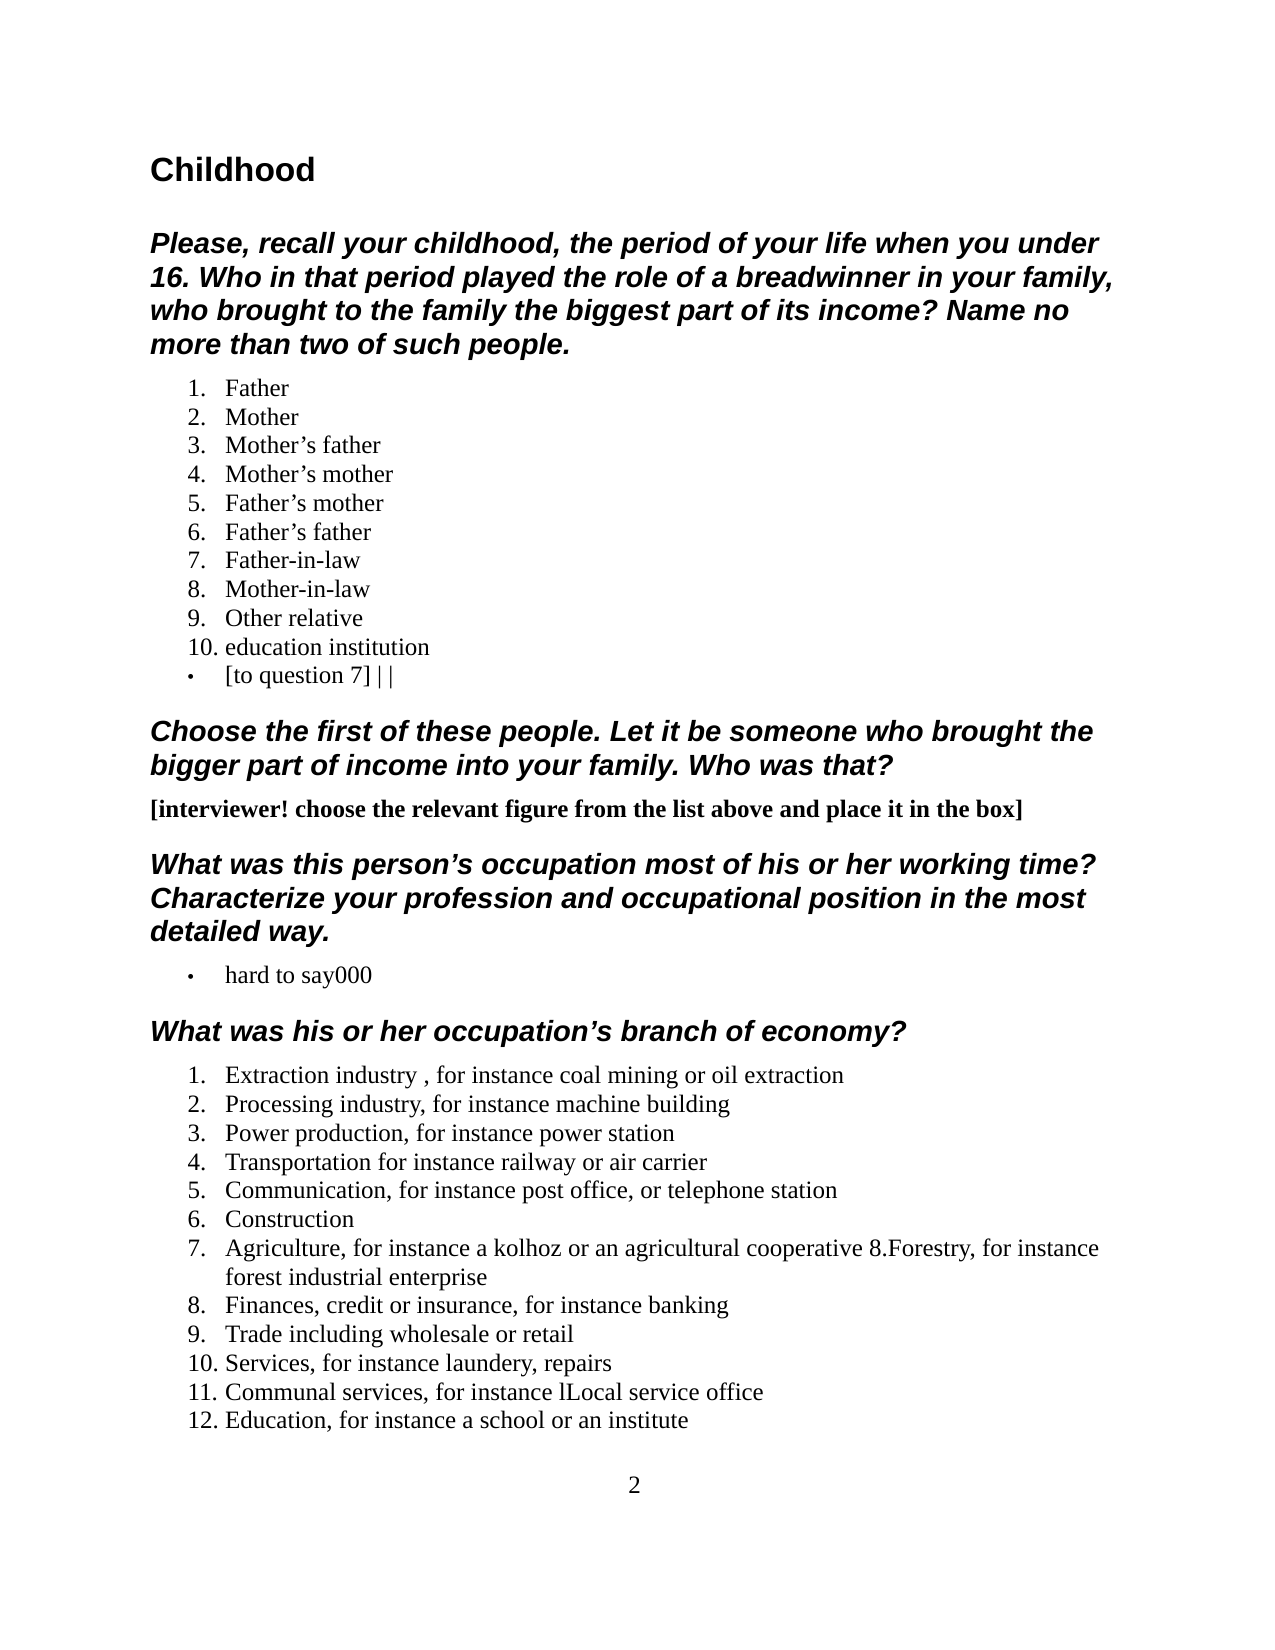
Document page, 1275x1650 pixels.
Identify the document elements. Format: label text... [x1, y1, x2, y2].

list education institution [187, 632, 1125, 660]
subtitle Childhood [150, 150, 1125, 189]
list Extraction industry , for instance coal mining or oil extraction [187, 1060, 1125, 1089]
list Transportation for instance railway or air carrier [187, 1147, 1125, 1175]
subtitle What was his or her occupation’s branch of economy? [150, 1014, 1125, 1048]
subtitle Please, recall your childhood, the period of your life when you under 16. Who in that period played the role of a breadwinner in your family, who brought to the family the biggest part of its income? Name no more than two of such people. [150, 226, 1125, 360]
list Mother-in-law [187, 574, 1125, 603]
list Services, for instance laundery, repairs [187, 1348, 1125, 1377]
list Processing industry, for instance machine building [187, 1089, 1125, 1118]
list Father-in-law [187, 545, 1125, 574]
list Other relative [187, 603, 1125, 632]
list Agriculture, for instance a kolhoz or an agricultural cooperative 8.Forestry, for instance forest industrial enterprise [187, 1233, 1125, 1290]
list Mother’s mother [187, 459, 1125, 488]
list Mother [187, 402, 1125, 430]
list Power production, for instance power station [187, 1118, 1125, 1147]
list Construction [187, 1204, 1125, 1233]
subtitle Choose the first of these people. Let it be someone who brought the bigger part of income into your family. Who was that? [150, 714, 1125, 781]
list Education, for instance a school or an institute [187, 1405, 1125, 1434]
subtitle What was this person’s occupation most of his or her working time? Characterize your profession and occupational position in the most detailed way. [150, 847, 1125, 948]
text [interviewer! choose the relevant figure from the list above and place it in the box] [150, 794, 1125, 822]
list Finances, credit or insurance, for instance banking [187, 1290, 1125, 1319]
list Communal services, for instance lLocal service office [187, 1377, 1125, 1405]
list [to question 7] | | [187, 660, 1125, 689]
list Father [187, 373, 1125, 402]
list Father’s mother [187, 488, 1125, 517]
list Trade including wholesale or retail [187, 1319, 1125, 1348]
list Mother’s father [187, 430, 1125, 459]
list Father’s father [187, 517, 1125, 545]
list Communication, for instance post office, or telephone station [187, 1175, 1125, 1204]
list hard to say000 [187, 961, 1125, 989]
